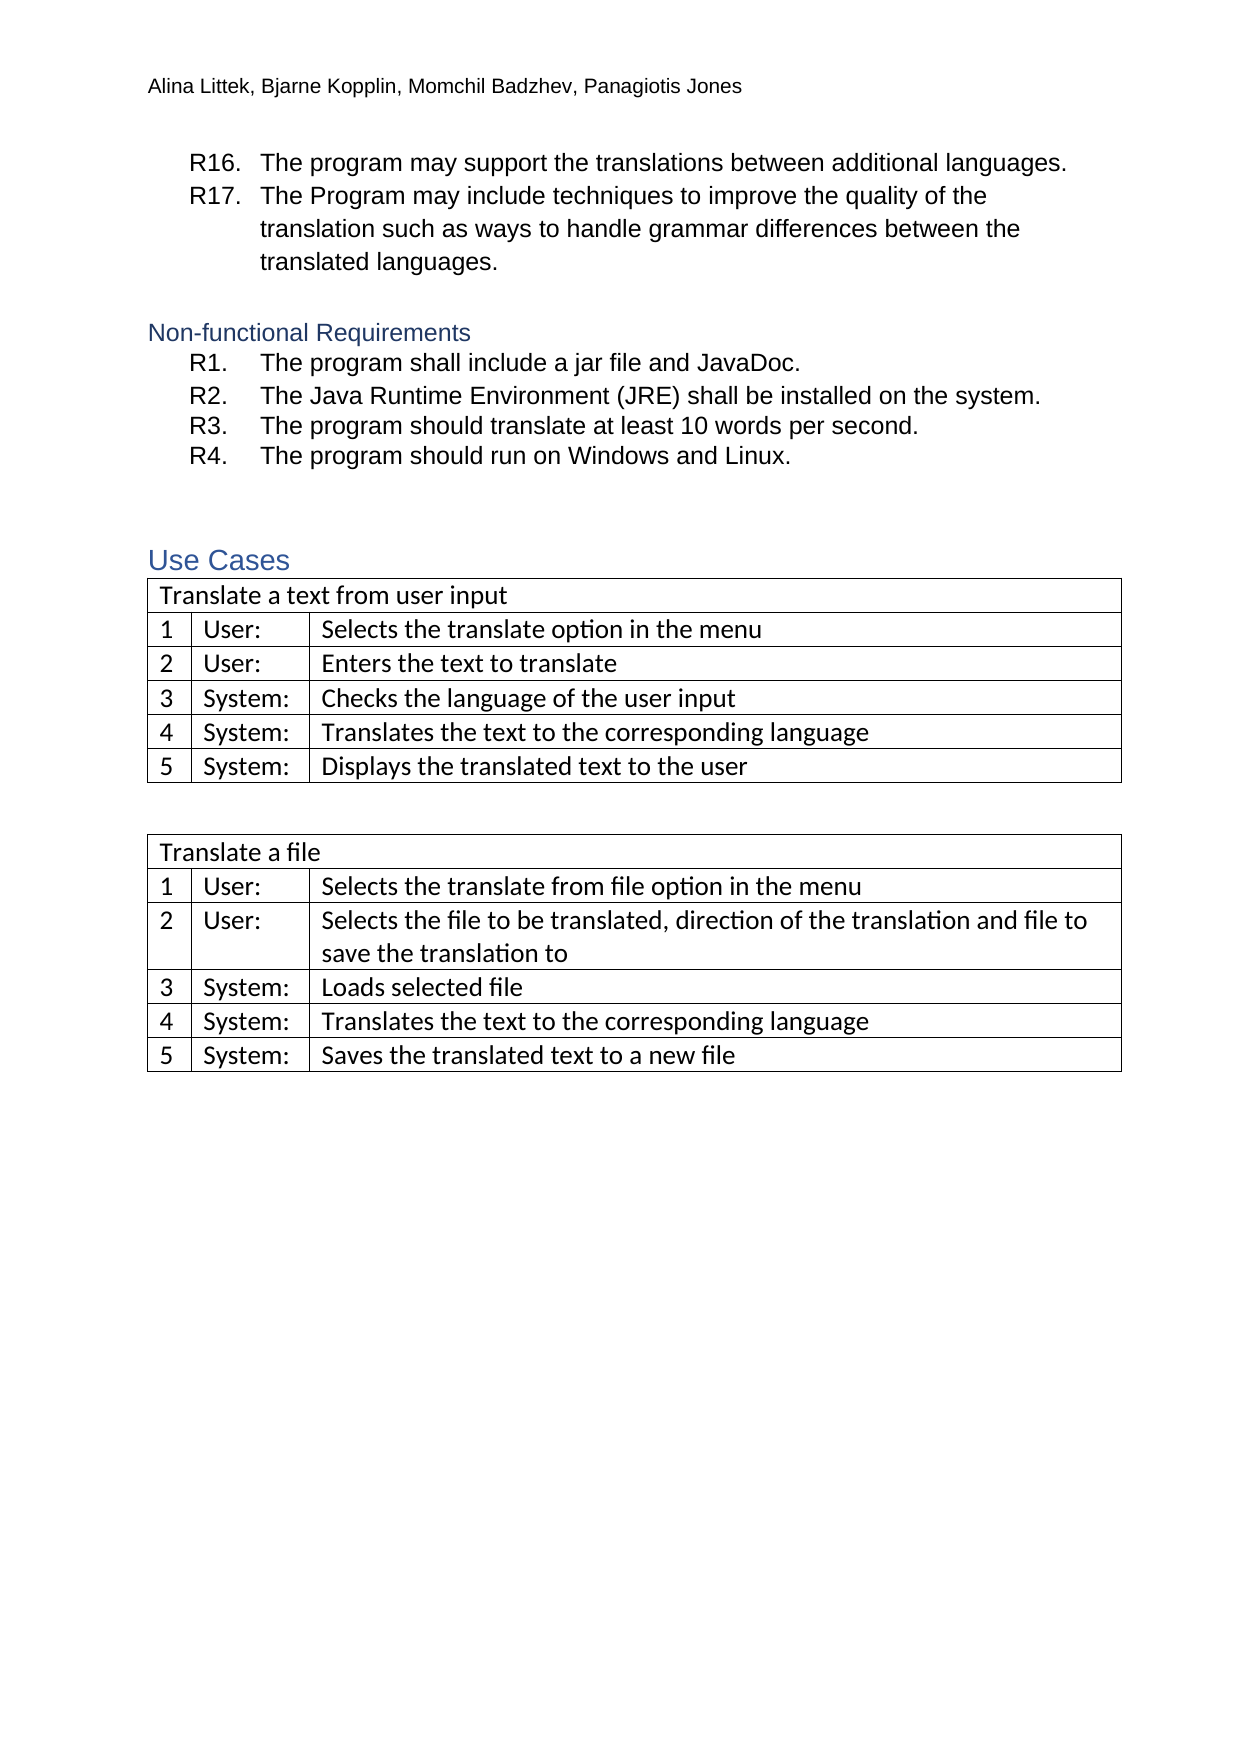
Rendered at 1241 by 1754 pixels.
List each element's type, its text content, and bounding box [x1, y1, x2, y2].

table_cell 1 [148, 613, 191, 646]
table_cell System: [192, 749, 309, 782]
table_cell System: [192, 1004, 309, 1037]
list The program may support the translations between additional languages. [189, 148, 1093, 176]
table_cell Checks the language of the user input [310, 681, 1121, 714]
table_cell System: [192, 715, 309, 748]
table_cell 3 [148, 970, 191, 1003]
table_cell Selects the translate option in the menu [310, 613, 1121, 646]
table_cell 4 [148, 715, 191, 748]
table_cell User: [192, 613, 309, 646]
list The program shall include a jar file and JavaDoc. [189, 348, 1093, 377]
list The Program may include techniques to improve the quality of the translation such as ways to handle grammar differences between the translated languages. [189, 181, 1093, 275]
table_cell Enters the text to translate [310, 647, 1121, 680]
table_cell Translates the text to the corresponding language [310, 715, 1121, 748]
table_cell User: [192, 903, 309, 969]
table_cell Selects the file to be translated, direction of the translation and file to save the translation to [310, 903, 1121, 969]
table_cell 2 [148, 903, 191, 969]
table_cell Selects the translate from file option in the menu [310, 869, 1121, 902]
table_cell System: [192, 970, 309, 1003]
table_cell 5 [148, 1038, 191, 1071]
table_cell 1 [148, 869, 191, 902]
table_header Translate a file [148, 835, 1121, 868]
list The Java Runtime Environment (JRE) shall be installed on the system. [189, 381, 1093, 409]
table_cell Translates the text to the corresponding language [310, 1004, 1121, 1037]
table_cell User: [192, 869, 309, 902]
subtitle Non-functional Requirements [148, 318, 1093, 347]
list The program should run on Windows and Linux. [189, 441, 1093, 469]
table_cell 3 [148, 681, 191, 714]
table_cell Saves the translated text to a new file [310, 1038, 1121, 1071]
table_cell User: [192, 647, 309, 680]
table_cell 2 [148, 647, 191, 680]
table_cell 4 [148, 1004, 191, 1037]
table_cell Loads selected file [310, 970, 1121, 1003]
table_cell 5 [148, 749, 191, 782]
table_cell System: [192, 681, 309, 714]
list The program should translate at least 10 words per second. [189, 411, 1093, 439]
table_cell System: [192, 1038, 309, 1071]
table_header Translate a text from user input [148, 579, 1121, 612]
subtitle Use Cases [148, 543, 1093, 576]
table_cell Displays the translated text to the user [310, 749, 1121, 782]
